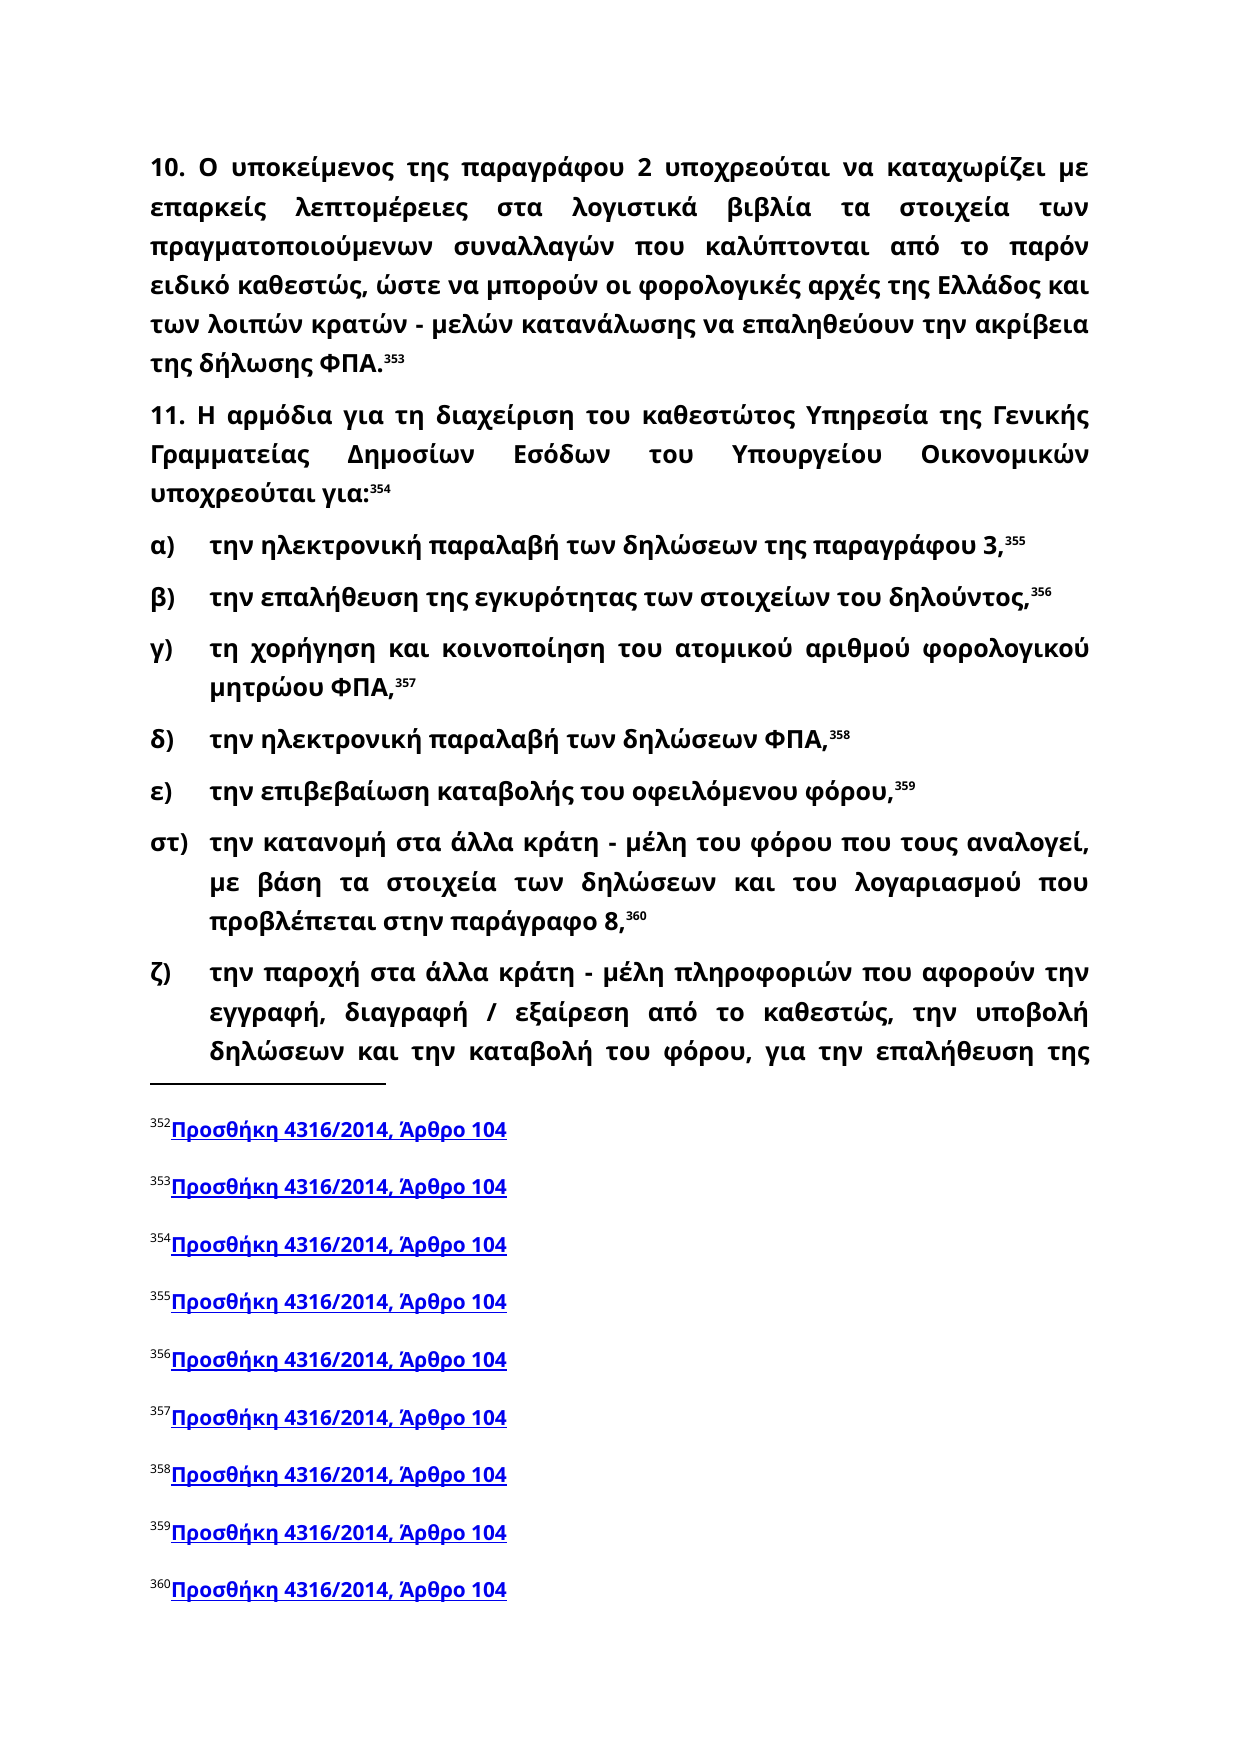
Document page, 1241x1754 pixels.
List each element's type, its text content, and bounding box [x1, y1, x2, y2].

text Προσθήκη 4316/2014, Άρθρο 104 [150, 1345, 1090, 1373]
text Προσθήκη 4316/2014, Άρθρο 104 [150, 1287, 1090, 1316]
list α) την ηλεκτρονική παραλαβή των δηλώσεων της παραγράφου 3, [150, 527, 1090, 562]
list β) την επαλήθευση της εγκυρότητας των στοιχείων του δηλούντος, [150, 579, 1090, 613]
text Προσθήκη 4316/2014, Άρθρο 104 [150, 1172, 1090, 1201]
text Προσθήκη 4316/2014, Άρθρο 104 [150, 1115, 1090, 1143]
text Προσθήκη 4316/2014, Άρθρο 104 [150, 1403, 1090, 1431]
list ζ) την παροχή στα άλλα κράτη - μέλη πληροφοριών που αφορούν την εγγραφή, διαγραφή / εξαίρεση από το καθεστώς, την υποβολή δηλώσεων και την καταβολή του φόρου, για την επαλήθευση της [150, 955, 1090, 1067]
text Προσθήκη 4316/2014, Άρθρο 104 [150, 1230, 1090, 1258]
text Προσθήκη 4316/2014, Άρθρο 104 [150, 1576, 1090, 1604]
list γ) τη χορήγηση και κοινοποίηση του ατομικού αριθμού φορολογικού μητρώου ΦΠΑ, [150, 631, 1090, 704]
list ε) την επιβεβαίωση καταβολής του οφειλόμενου φόρου, [150, 773, 1090, 807]
list στ) την κατανομή στα άλλα κράτη - μέλη του φόρου που τους αναλογεί, με βάση τα στοιχεία των δηλώσεων και του λογαριασμού που προβλέπεται στην παράγραφο 8, [150, 825, 1090, 937]
list δ) την ηλεκτρονική παραλαβή των δηλώσεων ΦΠΑ, [150, 722, 1090, 756]
text 10. Ο υποκείμενος της παραγράφου 2 υποχρεούται να καταχωρίζει με επαρκείς λεπτομέρειες στα λογιστικά βιβλία τα στοιχεία των πραγματοποιούμενων συναλλαγών που καλύπτονται από το παρόν ειδικό καθεστώς, ώστε να μπορούν οι φορολογικές αρχές της Ελλάδος και των λοιπών κρατών - μελών κατανάλωσης να επαληθεύουν την ακρίβεια της δήλωσης ΦΠΑ. [150, 150, 1090, 380]
text Προσθήκη 4316/2014, Άρθρο 104 [150, 1518, 1090, 1546]
text 11. Η αρμόδια για τη διαχείριση του καθεστώτος Υπηρεσία της Γενικής Γραμματείας Δημοσίων Εσόδων του Υπουργείου Οικονομικών υποχρεούται για: [150, 397, 1090, 510]
text Προσθήκη 4316/2014, Άρθρο 104 [150, 1460, 1090, 1489]
